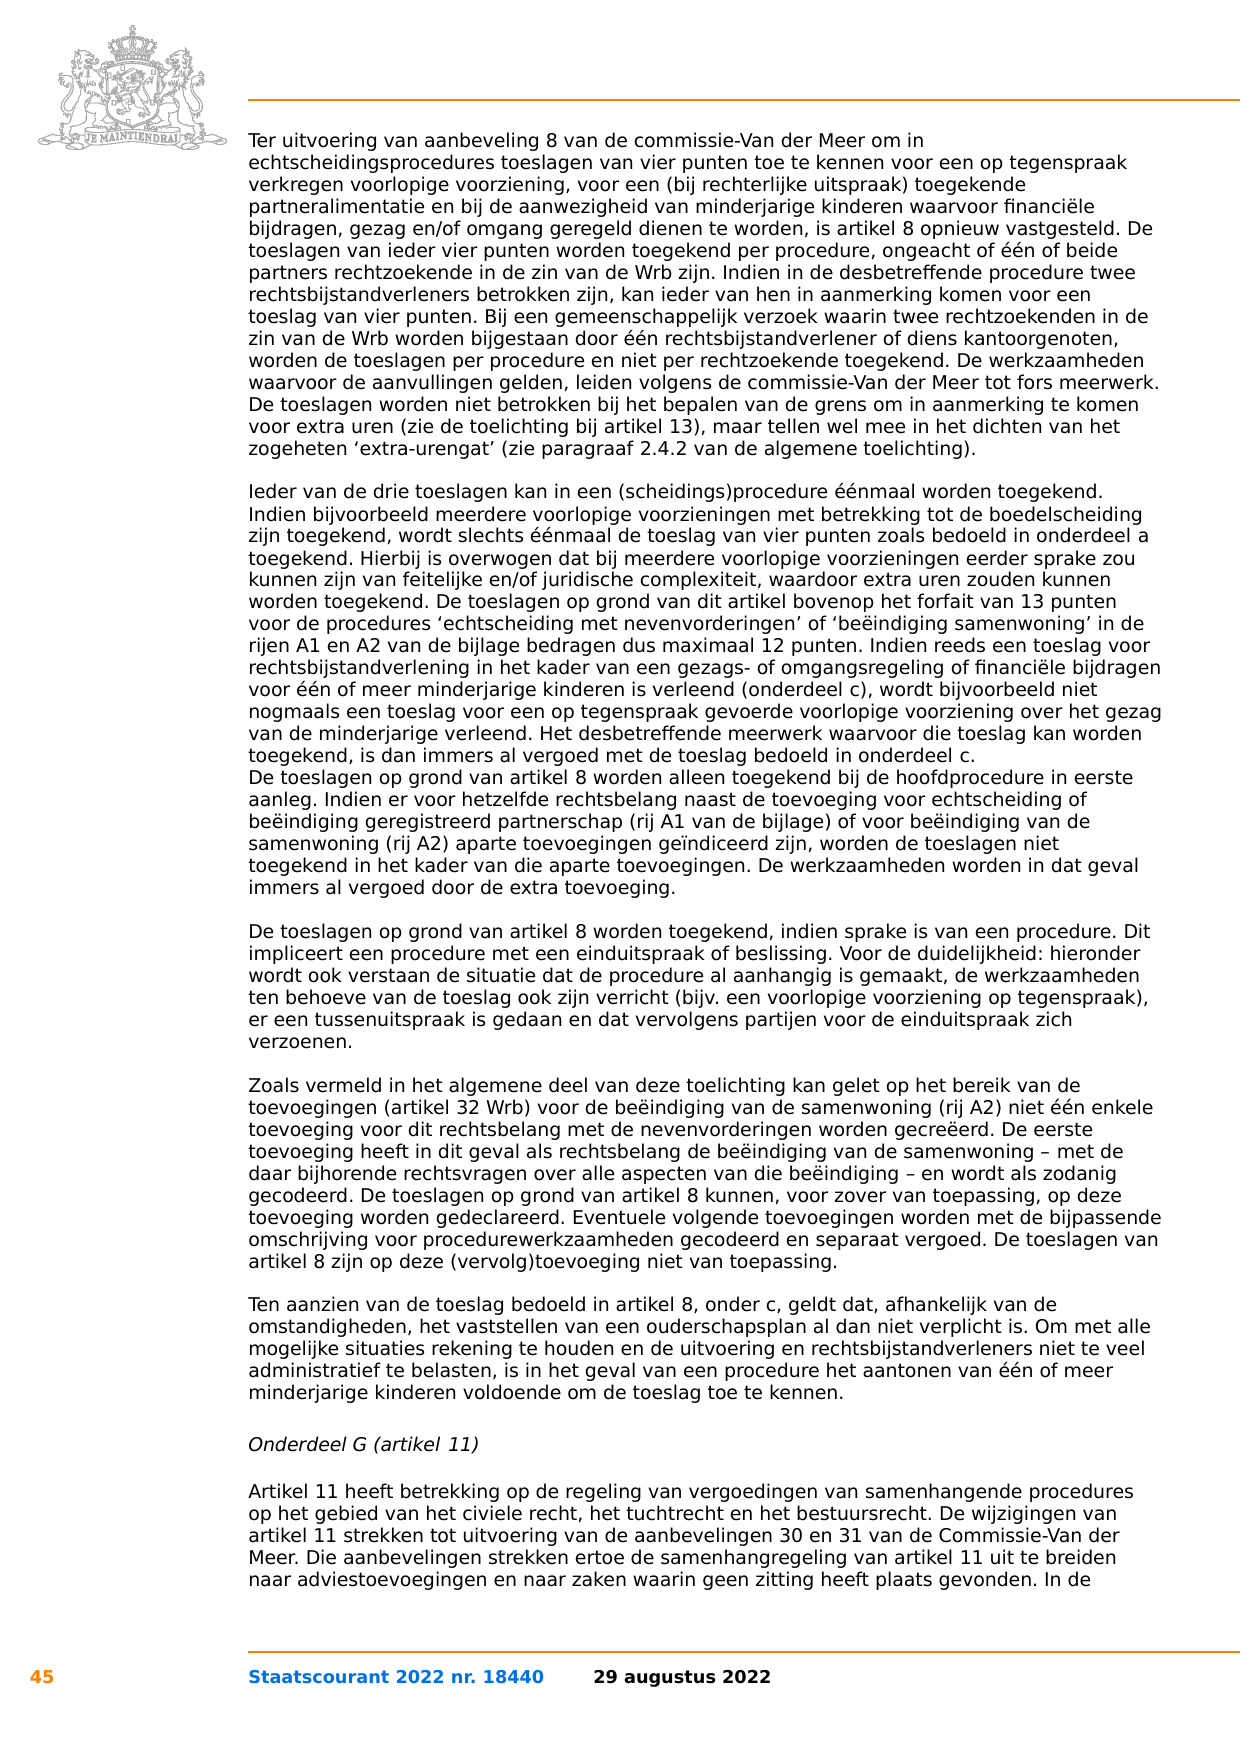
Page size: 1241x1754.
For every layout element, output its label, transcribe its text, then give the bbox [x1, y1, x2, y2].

picture [38, 25, 227, 150]
text Ter uitvoering van aanbeveling 8 van de commissie-Van der Meer om in echtscheidingsprocedures toeslagen van vier punten toe te kennen voor een op tegenspraak verkregen voorlopige voorziening, voor een (bij rechterlijke uitspraak) toegekende partneralimentatie en bij de aanwezigheid van minderjarige kinderen waarvoor financiële bijdragen, gezag en/of omgang geregeld dienen te worden, is artikel 8 opnieuw vastgesteld. De toeslagen van ieder vier punten worden toegekend per procedure, ongeacht of één of beide partners rechtzoekende in de zin van de Wrb zijn. Indien in de desbetreffende procedure twee rechtsbijstandverleners betrokken zijn, kan ieder van hen in aanmerking komen voor een toeslag van vier punten. Bij een gemeenschappelijk verzoek waarin twee rechtzoekenden in de zin van de Wrb worden bijgestaan door één rechtsbijstandverlener of diens kantoorgenoten, worden de toeslagen per procedure en niet per rechtzoekende toegekend. De werkzaamheden waarvoor de aanvullingen gelden, leiden volgens de commissie-Van der Meer tot fors meerwerk. De toeslagen worden niet betrokken bij het bepalen van de grens om in aanmerking te komen voor extra uren (zie de toelichting bij artikel 13), maar tellen wel mee in het dichten van het zogeheten ‘extra-urengat’ (zie paragraaf 2.4.2 van de algemene toelichting). [248, 130, 1163, 459]
text Artikel 11 heeft betrekking op de regeling van vergoedingen van samenhangende procedures op het gebied van het civiele recht, het tuchtrecht en het bestuursrecht. De wijzigingen van artikel 11 strekken tot uitvoering van de aanbevelingen 30 en 31 van de Commissie-Van der Meer. Die aanbevelingen strekken ertoe de samenhangregeling van artikel 11 uit te breiden naar adviestoevoegingen en naar zaken waarin geen zitting heeft plaats gevonden. In de [248, 1481, 1163, 1591]
text De toeslagen op grond van artikel 8 worden toegekend, indien sprake is van een procedure. Dit impliceert een procedure met een einduitspraak of beslissing. Voor de duidelijkheid: hieronder wordt ook verstaan de situatie dat de procedure al aanhangig is gemaakt, de werkzaamheden ten behoeve van de toeslag ook zijn verricht (bijv. een voorlopige voorziening op tegenspraak), er een tussenuitspraak is gedaan en dat vervolgens partijen voor de einduitspraak zich verzoenen. [248, 921, 1163, 1053]
text De toeslagen op grond van artikel 8 worden alleen toegekend bij de hoofdprocedure in eerste aanleg. Indien er voor hetzelfde rechtsbelang naast de toevoeging voor echtscheiding of beëindiging geregistreerd partnerschap (rij A1 van de bijlage) of voor beëindiging van de samenwoning (rij A2) aparte toevoegingen geïndiceerd zijn, worden de toeslagen niet toegekend in het kader van die aparte toevoegingen. De werkzaamheden worden in dat geval immers al vergoed door de extra toevoeging. [248, 767, 1163, 899]
text Ten aanzien van de toeslag bedoeld in artikel 8, onder c, geldt dat, afhankelijk van de omstandigheden, het vaststellen van een ouderschapsplan al dan niet verplicht is. Om met alle mogelijke situaties rekening te houden en de uitvoering en rechtsbijstandverleners niet te veel administratief te belasten, is in het geval van een procedure het aantonen van één of meer minderjarige kinderen voldoende om de toeslag toe te kennen. [248, 1294, 1163, 1404]
text Zoals vermeld in het algemene deel van deze toelichting kan gelet op het bereik van de toevoegingen (artikel 32 Wrb) voor de beëindiging van de samenwoning (rij A2) niet één enkele toevoeging voor dit rechtsbelang met de nevenvorderingen worden gecreëerd. De eerste toevoeging heeft in dit geval als rechtsbelang de beëindiging van de samenwoning – met de daar bijhorende rechtsvragen over alle aspecten van die beëindiging – en wordt als zodanig gecodeerd. De toeslagen op grond van artikel 8 kunnen, voor zover van toepassing, op deze toevoeging worden gedeclareerd. Eventuele volgende toevoegingen worden met de bijpassende omschrijving voor procedurewerkzaamheden gecodeerd en separaat vergoed. De toeslagen van artikel 8 zijn op deze (vervolg)toevoeging niet van toepassing. [248, 1075, 1163, 1272]
text Ieder van de drie toeslagen kan in een (scheidings)procedure éénmaal worden toegekend. Indien bijvoorbeeld meerdere voorlopige voorzieningen met betrekking tot de boedelscheiding zijn toegekend, wordt slechts éénmaal de toeslag van vier punten zoals bedoeld in onderdeel a toegekend. Hierbij is overwogen dat bij meerdere voorlopige voorzieningen eerder sprake zou kunnen zijn van feitelijke en/of juridische complexiteit, waardoor extra uren zouden kunnen worden toegekend. De toeslagen op grond van dit artikel bovenop het forfait van 13 punten voor de procedures ‘echtscheiding met nevenvorderingen’ of ‘beëindiging samenwoning’ in de rijen A1 en A2 van de bijlage bedragen dus maximaal 12 punten. Indien reeds een toeslag voor rechtsbijstandverlening in het kader van een gezags- of omgangsregeling of financiële bijdragen voor één of meer minderjarige kinderen is verleend (onderdeel c), wordt bijvoorbeeld niet nogmaals een toeslag voor een op tegenspraak gevoerde voorlopige voorziening over het gezag van de minderjarige verleend. Het desbetreffende meerwerk waarvoor die toeslag kan worden toegekend, is dan immers al vergoed met de toeslag bedoeld in onderdeel c. [248, 481, 1163, 767]
subtitle Onderdeel G (artikel 11) [248, 1434, 1163, 1456]
